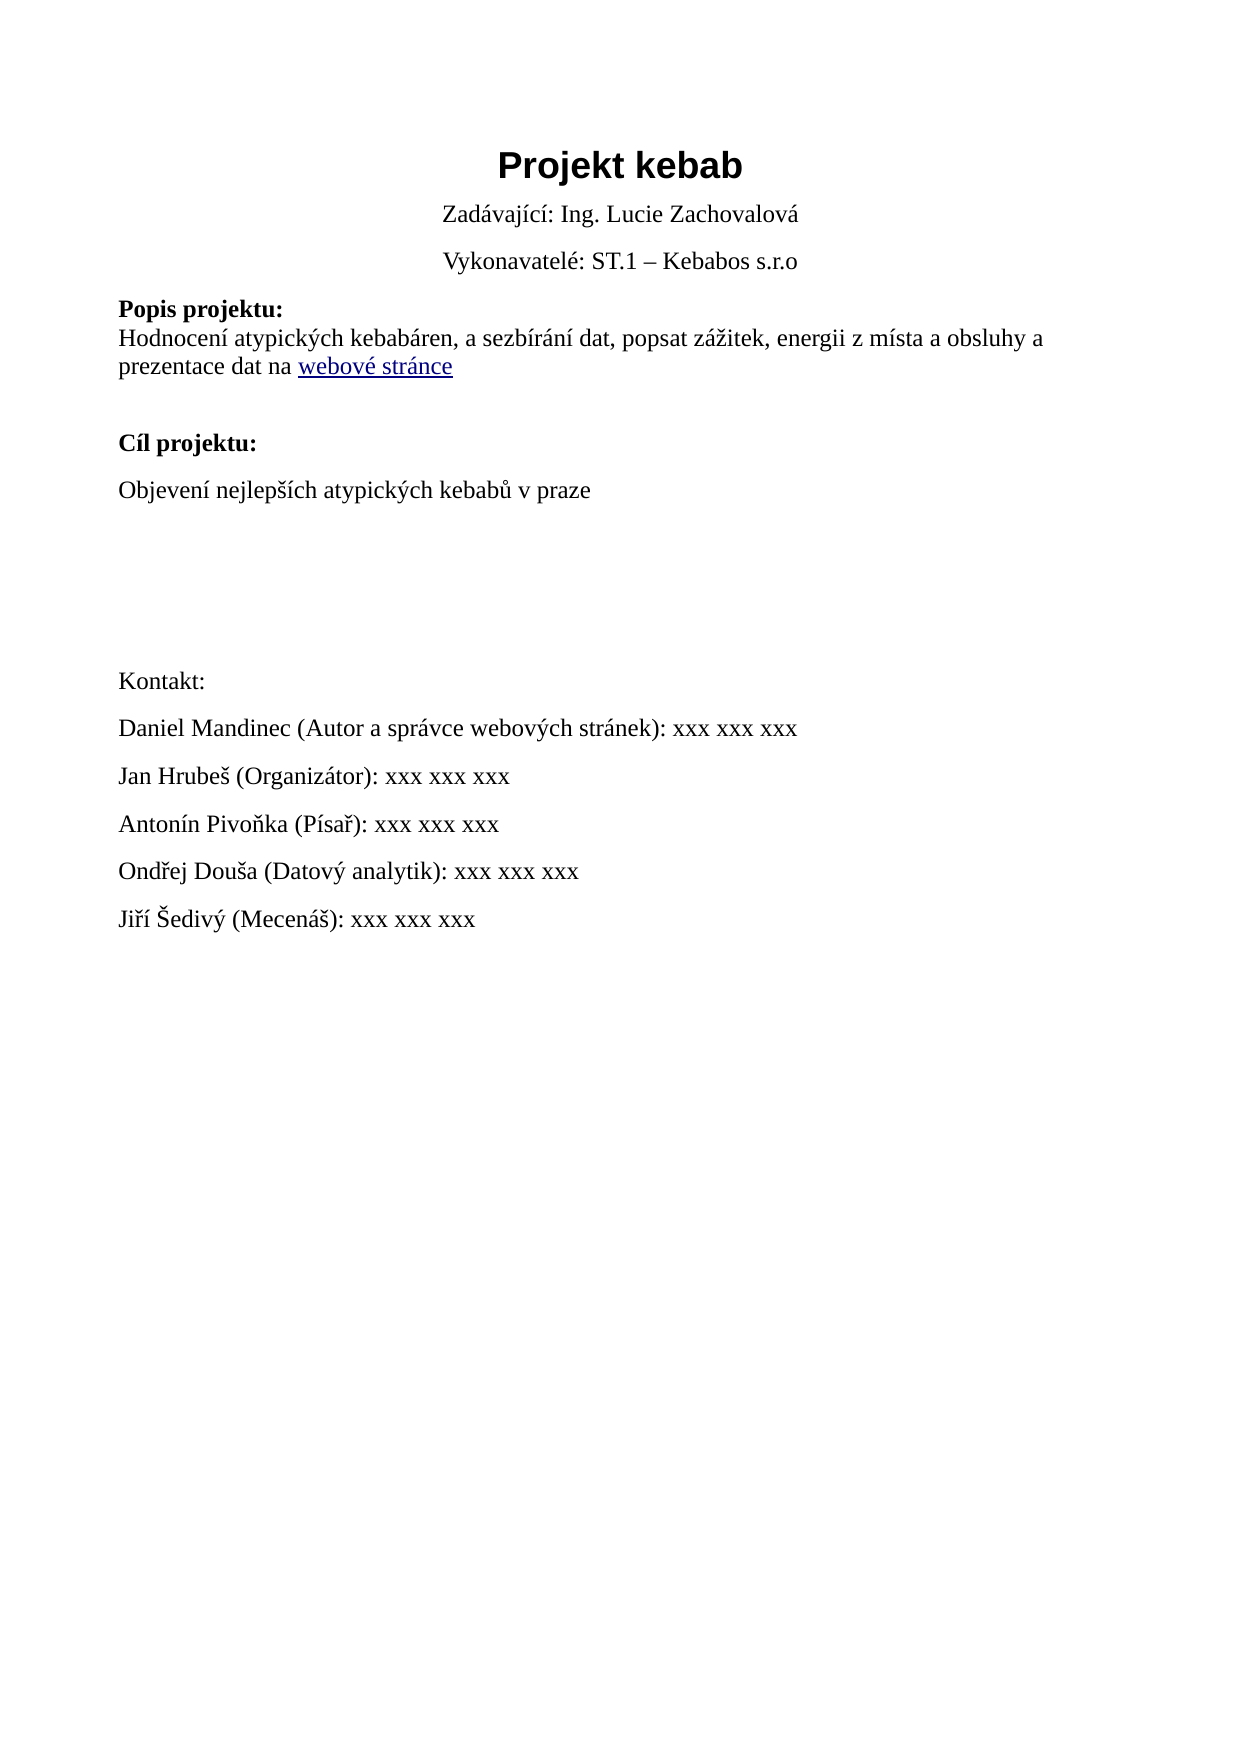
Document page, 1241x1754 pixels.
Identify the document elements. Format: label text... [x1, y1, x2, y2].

text Daniel Mandinec (Autor a správce webových stránek): xxx xxx xxx [118, 713, 1122, 742]
text Popis projektu: [118, 294, 1122, 323]
subtitle Projekt kebab [118, 143, 1122, 186]
text Hodnocení atypických kebabáren, a sezbírání dat, popsat zážitek, energii z místa a obsluhy a prezentace dat na webové stránce [118, 323, 1122, 380]
text Ondřej Douša (Datový analytik): xxx xxx xxx [118, 856, 1122, 885]
text Zadávající: Ing. Lucie Zachovalová [118, 199, 1122, 227]
text Antonín Pivoňka (Písař): xxx xxx xxx [118, 809, 1122, 837]
text Jiří Šedivý (Mecenáš): xxx xxx xxx [118, 904, 1122, 933]
text Vykonavatelé: ST.1 – Kebabos s.r.o [118, 246, 1122, 275]
text Jan Hrubeš (Organizátor): xxx xxx xxx [118, 761, 1122, 790]
text Objevení nejlepších atypických kebabů v praze [118, 475, 1122, 504]
text Kontakt: [118, 666, 1122, 694]
text Cíl projektu: [118, 428, 1122, 457]
